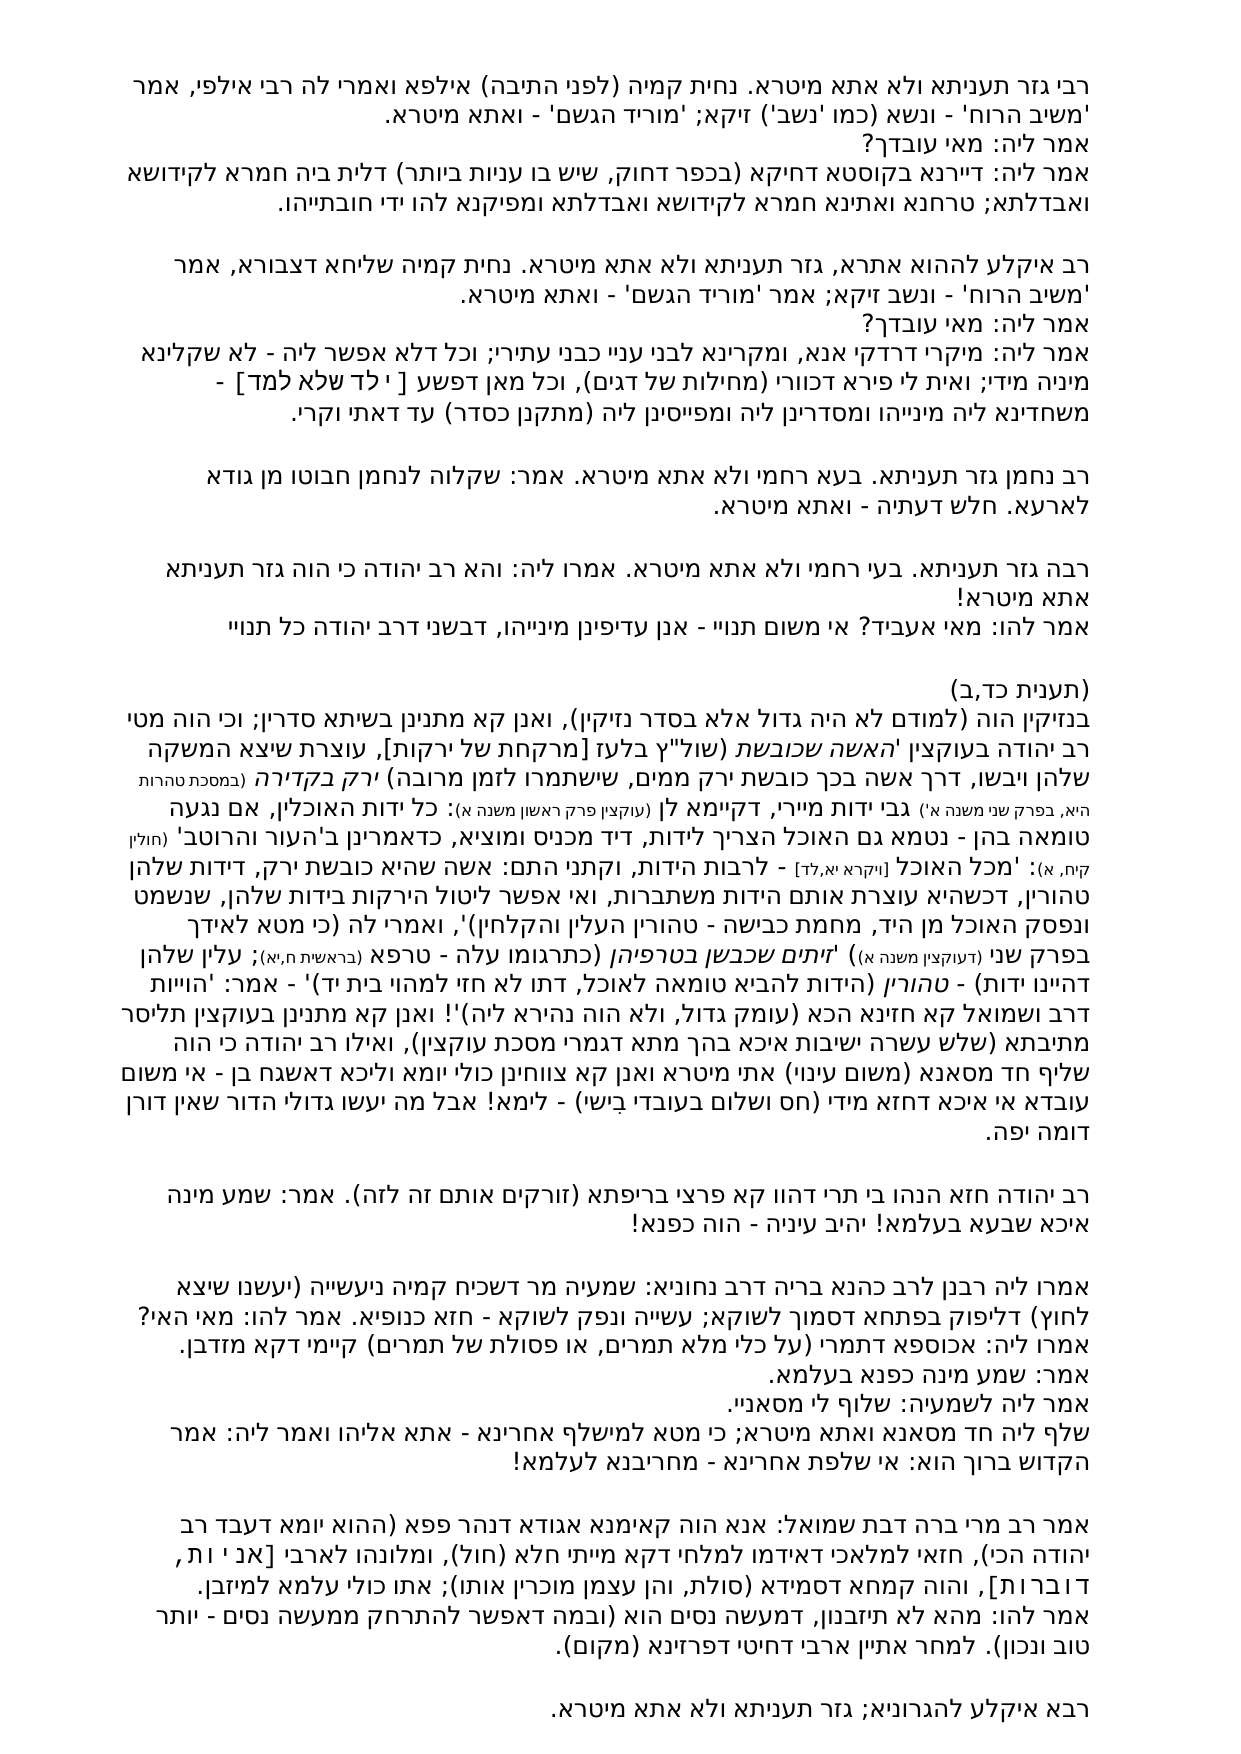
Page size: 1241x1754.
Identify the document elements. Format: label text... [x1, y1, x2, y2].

text אמר רב מרי ברה דבת שמואל: אנא הוה קאימנא אגודא דנהר פפא (ההוא יומא דעבד רב יהודה הכי), חזאי למלאכי דאידמו למלחי דקא מייתי חלא (חול), ומלונהו לארבי [אניות, דוברות], והוה קמחא דסמידא (סולת, והן עצמן מוכרין אותו); אתו כולי עלמא למיזבן. [120, 1511, 1090, 1602]
text אמרו ליה: אכוספא דתמרי (על כלי מלא תמרים, או פסולת של תמרים) קיימי דקא מזדבן. אמר: שמע מינה כפנא בעלמא. [120, 1331, 1090, 1389]
text רבא איקלע להגרוניא; גזר תעניתא ולא אתא מיטרא. [120, 1694, 1090, 1723]
text רב יהודה חזא הנהו בי תרי דהוו קא פרצי בריפתא (זורקים אותם זה לזה). אמר: שמע מינה איכא שבעא בעלמא! יהיב עיניה - הוה כפנא! [120, 1180, 1090, 1238]
text אמר ליה לשמעיה: שלוף לי מסאניי. [120, 1389, 1090, 1418]
text (תענית כד,ב) [120, 676, 1090, 704]
text בנזיקין הוה (למודם לא היה גדול אלא בסדר נזיקין), ואנן קא מתנינן בשיתא סדרין; וכי הוה מטי רב יהודה בעוקצין 'האשה שכובשת (שול"ץ בלעז [מרקחת של ירקות], עוצרת שיצא המשקה שלהן ויבשו, דרך אשה בכך כובשת ירק ממים, שישתמרו לזמן מרובה) ירק בקדירה (במסכת טהרות היא, בפרק שני משנה א') גבי ידות מיירי, דקיימא לן (עוקצין פרק ראשון משנה א): כל ידות האוכלין, אם נגעה טומאה בהן - נטמא גם האוכל הצריך לידות, דיד מכניס ומוציא, כדאמרינן ב'העור והרוטב' (חולין קיח, א): 'מכל האוכל [ויקרא יא,לד] - לרבות הידות, וקתני התם: אשה שהיא כובשת ירק, דידות שלהן טהורין, דכשהיא עוצרת אותם הידות משתברות, ואי אפשר ליטול הירקות בידות שלהן, שנשמט ונפסק האוכל מן היד, מחמת כבישה - טהורין העלין והקלחין)', ואמרי לה (כי מטא לאידך בפרק שני (דעוקצין משנה א)) 'זיתים שכבשן בטרפיהן (כתרגומו עלה - טרפא (בראשית ח,יא); עלין שלהן דהיינו ידות) - טהורין (הידות להביא טומאה לאוכל, דתו לא חזי למהוי בית יד)' - אמר: 'הוייות דרב ושמואל קא חזינא הכא (עומק גדול, ולא הוה נהירא ליה)'! ואנן קא מתנינן בעוקצין תליסר מתיבתא (שלש עשרה ישיבות איכא בהך מתא דגמרי מסכת עוקצין), ואילו רב יהודה כי הוה שליף חד מסאנא (משום עינוי) אתי מיטרא ואנן קא צווחינן כולי יומא וליכא דאשגח בן - אי משום עובדא אי איכא דחזא מידי (חס ושלום בעובדי בִישי) - לימא! אבל מה יעשו גדולי הדור שאין דורן דומה יפה. [120, 704, 1090, 1146]
text אמרו ליה רבנן לרב כהנא בריה דרב נחוניא: שמעיה מר דשכיח קמיה ניעשייה (יעשנו שיצא לחוץ) דליפוק בפתחא דסמוך לשוקא; עשייה ונפק לשוקא - חזא כנופיא. אמר להו: מאי האי? [120, 1272, 1090, 1331]
text רב איקלע לההוא אתרא, גזר תעניתא ולא אתא מיטרא. נחית קמיה שליחא דצבורא, אמר 'משיב הרוח' - ונשב זיקא; אמר 'מוריד הגשם' - ואתא מיטרא. [120, 251, 1090, 309]
text רבה גזר תעניתא. בעי רחמי ולא אתא מיטרא. אמרו ליה: והא רב יהודה כי הוה גזר תעניתא אתא מיטרא! [120, 554, 1090, 613]
text שלף ליה חד מסאנא ואתא מיטרא; כי מטא למישלף אחרינא - אתא אליהו ואמר ליה: אמר הקדוש ברוך הוא: אי שלפת אחרינא - מחריבנא לעלמא! [120, 1418, 1090, 1477]
text אמר ליה: דיירנא בקוסטא דחיקא (בכפר דחוק, שיש בו עניות ביותר) דלית ביה חמרא לקידושא ואבדלתא; טרחנא ואתינא חמרא לקידושא ואבדלתא ומפיקנא להו ידי חובתייהו. [120, 158, 1090, 217]
text רב נחמן גזר תעניתא. בעא רחמי ולא אתא מיטרא. אמר: שקלוה לנחמן חבוטו מן גודא לארעא. חלש דעתיה - ואתא מיטרא. [120, 462, 1090, 520]
text אמר ליה: מאי עובדך? [120, 309, 1090, 338]
text רבי גזר תעניתא ולא אתא מיטרא. נחית קמיה (לפני התיבה) אילפא ואמרי לה רבי אילפי, אמר 'משיב הרוח' - ונשא (כמו 'נשב') זיקא; 'מוריד הגשם' - ואתא מיטרא. [120, 71, 1090, 129]
text אמר להו: מהא לא תיזבנון, דמעשה נסים הוא (ובמה דאפשר להתרחק ממעשה נסים - יותר טוב ונכון). למחר אתיין ארבי דחיטי דפרזינא (מקום). [120, 1602, 1090, 1660]
text אמר להו: מאי אעביד? אי משום תנויי - אנן עדיפינן מינייהו, דבשני דרב יהודה כל תנויי [120, 613, 1090, 642]
text אמר ליה: מיקרי דרדקי אנא, ומקרינא לבני עניי כבני עתירי; וכל דלא אפשר ליה - לא שקלינא מיניה מידי; ואית לי פירא דכוורי (מחילות של דגים), וכל מאן דפשע [ילד שלא למד] - משחדינא ליה מינייהו ומסדרינן ליה ומפייסינן ליה (מתקנן כסדר) עד דאתי וקרי. [120, 338, 1090, 428]
text אמר ליה: מאי עובדך? [120, 129, 1090, 158]
